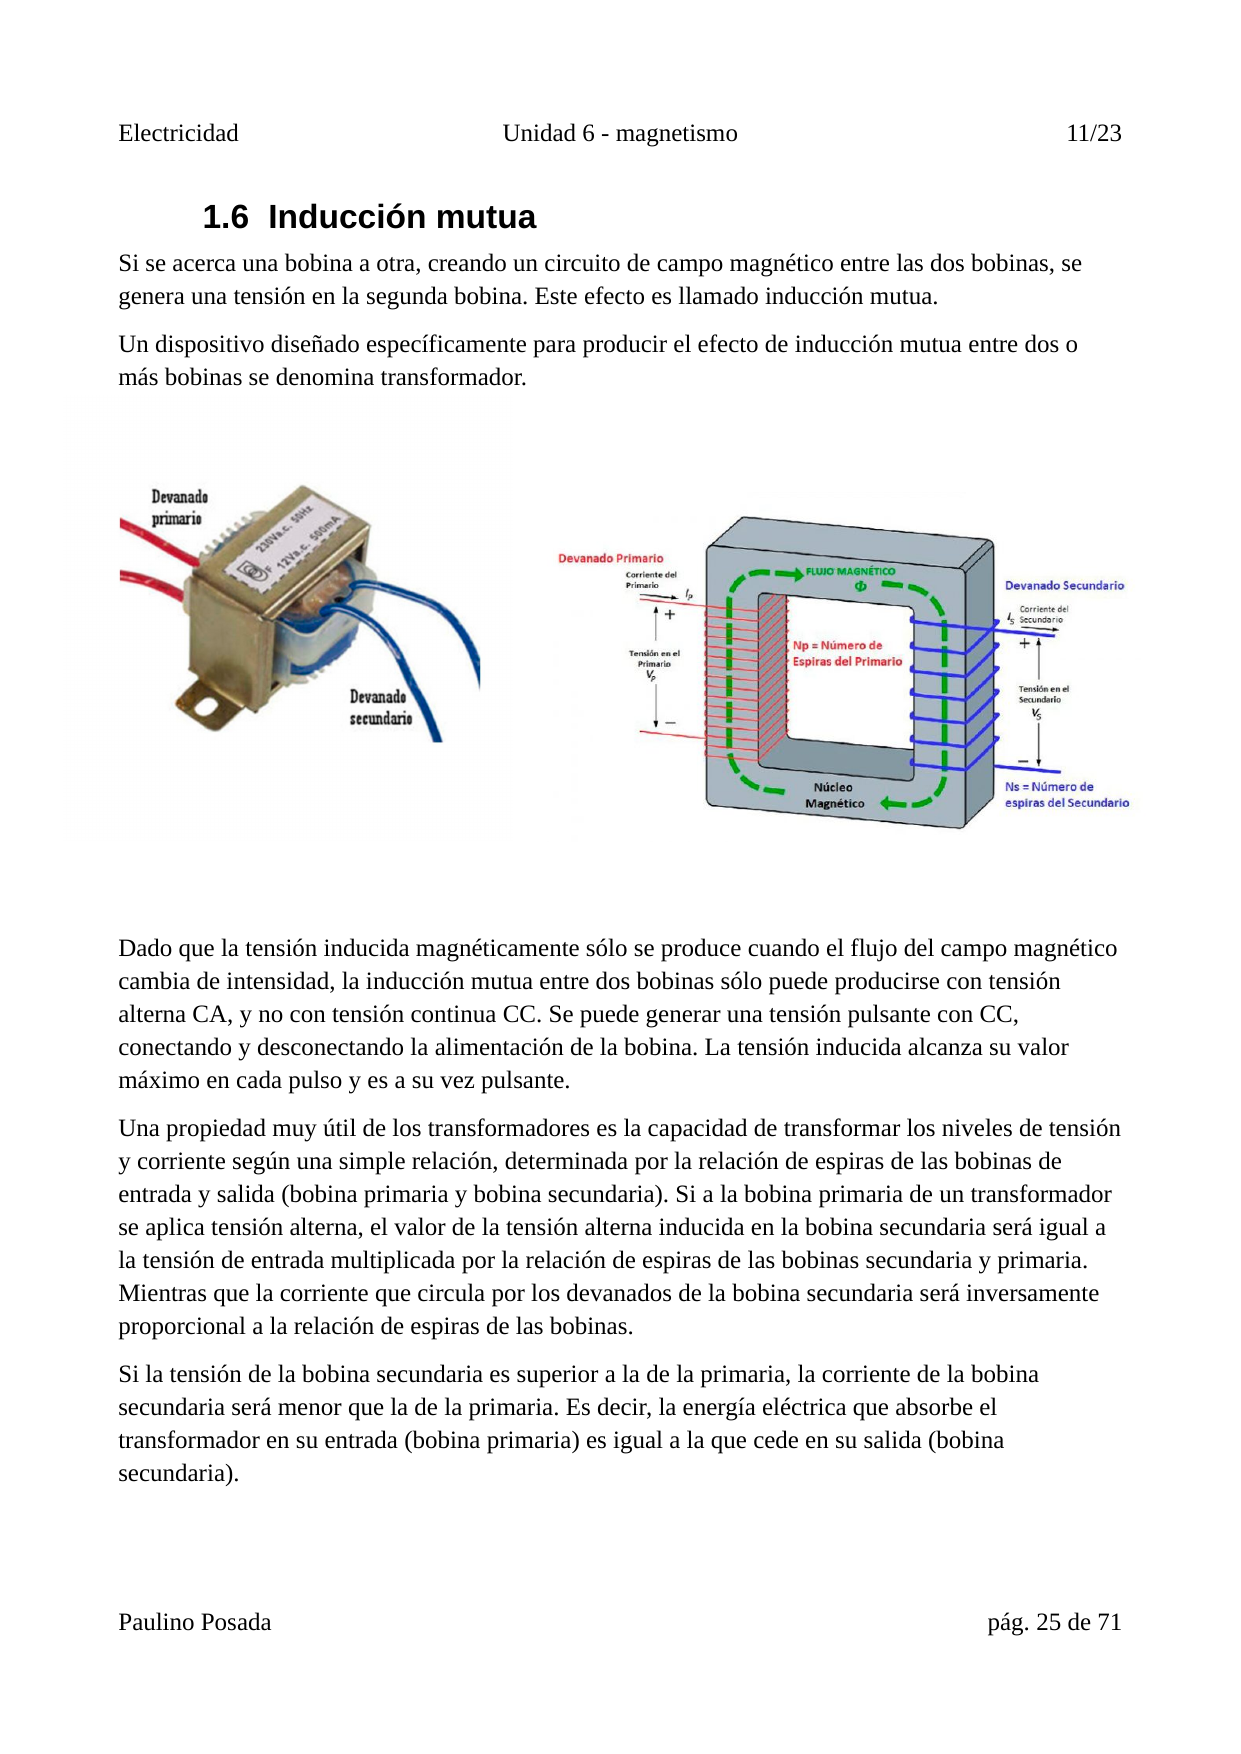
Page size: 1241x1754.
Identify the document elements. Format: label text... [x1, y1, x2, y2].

text Un dispositivo diseñado específicamente para producir el efecto de inducción mutua entre dos o más bobinas se denomina transformador. [118, 329, 1122, 391]
subtitle Inducción mutua [193, 197, 1122, 236]
text Si la tensión de la bobina secundaria es superior a la de la primaria, la corriente de la bobina secundaria será menor que la de la primaria. Es decir, la energía eléctrica que absorbe el transformador en su entrada (bobina primaria) es igual a la que cede en su salida (bobina secundaria). [118, 1359, 1122, 1486]
text Una propiedad muy útil de los transformadores es la capacidad de transformar los niveles de tensión y corriente según una simple relación, determinada por la relación de espiras de las bobinas de entrada y salida (bobina primaria y bobina secundaria). Si a la bobina primaria de un transformador se aplica tensión alterna, el valor de la tensión alterna inducida en la bobina secundaria será igual a la tensión de entrada multiplicada por la relación de espiras de las bobinas secundaria y primaria. Mientras que la corriente que circula por los devanados de la bobina secundaria será inversamente proporcional a la relación de espiras de las bobinas. [118, 1113, 1122, 1340]
text Dado que la tensión inducida magnéticamente sólo se produce cuando el flujo del campo magnético cambia de intensidad, la inducción mutua entre dos bobinas sólo puede producirse con tensión alterna CA, y no con tensión continua CC. Se puede generar una tensión pulsante con CC, conectando y desconectando la alimentación de la bobina. La tensión inducida alcanza su valor máximo en cada pulso y es a su vez pulsante. [118, 933, 1122, 1094]
picture [63, 395, 514, 841]
text Si se acerca una bobina a otra, creando un circuito de campo magnético entre las dos bobinas, se genera una tensión en la segunda bobina. Este efecto es llamado inducción mutua. [118, 248, 1122, 310]
picture [546, 492, 1147, 842]
